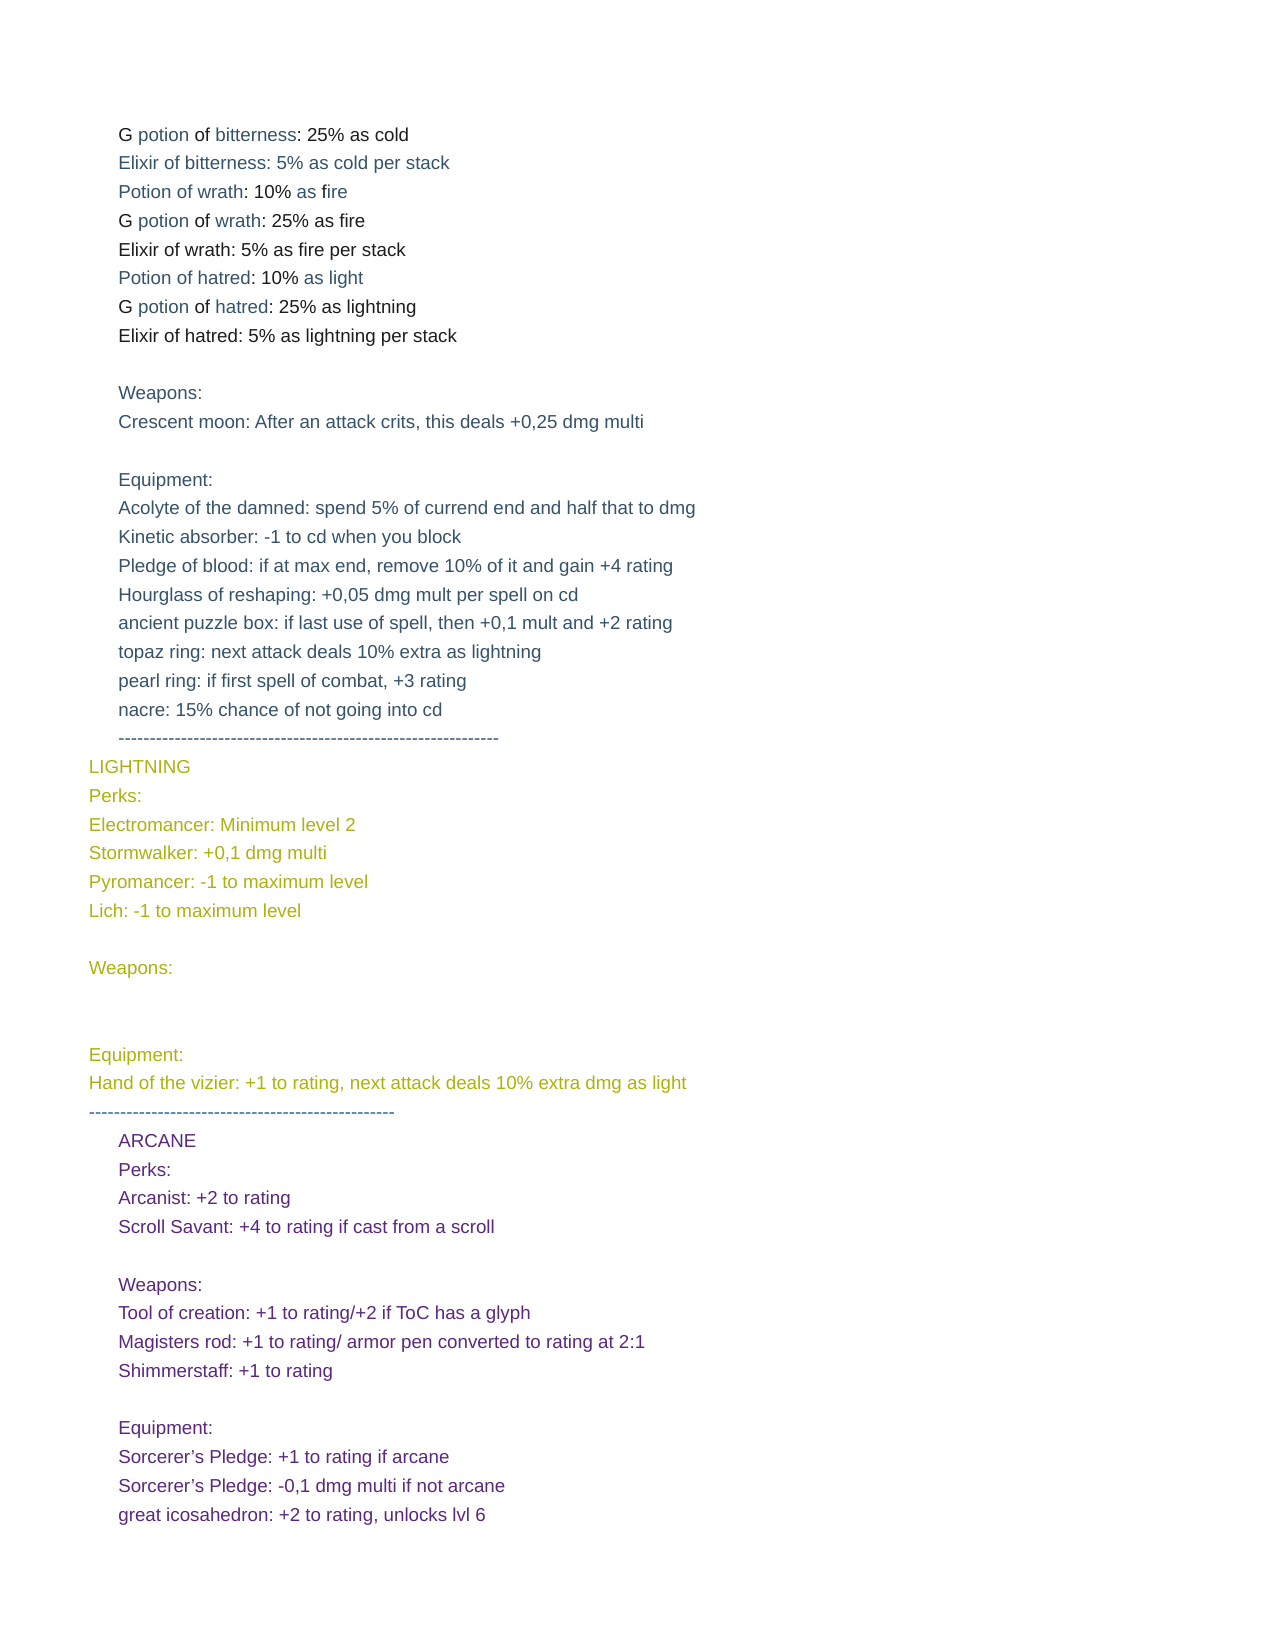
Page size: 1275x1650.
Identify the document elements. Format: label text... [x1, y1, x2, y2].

text Equipment: [89, 1038, 1157, 1067]
text nacre: 15% chance of not going into cd [118, 693, 1157, 722]
text ancient puzzle box: if last use of spell, then +0,1 mult and +2 rating [118, 607, 1157, 636]
text ------------------------------------------------------------- [118, 722, 1157, 751]
text Arcanist: +2 to rating [118, 1182, 1157, 1211]
text Weapons: [89, 952, 1157, 981]
text topaz ring: next attack deals 10% extra as lightning [118, 636, 1157, 664]
text Hourglass of reshaping: +0,05 dmg mult per spell on cd [118, 578, 1157, 607]
text Pyromancer: -1 to maximum level [89, 866, 1157, 894]
text G potion of wrath: 25% as fire [118, 204, 1157, 233]
text Magisters rod: +1 to rating/ armor pen converted to rating at 2:1 [118, 1326, 1157, 1354]
text Shimmerstaff: +1 to rating [118, 1354, 1157, 1383]
text Stormwalker: +0,1 dmg multi [89, 837, 1157, 866]
text Potion of wrath: 10% as fire [118, 176, 1157, 204]
text Equipment: [118, 1412, 1157, 1441]
text Perks: [89, 779, 1157, 808]
text Sorcerer’s Pledge: -0,1 dmg multi if not arcane [118, 1469, 1157, 1498]
text G potion of hatred: 25% as lightning [118, 291, 1157, 319]
text Weapons: [118, 377, 1157, 406]
text pearl ring: if first spell of combat, +3 rating [118, 664, 1157, 693]
text ------------------------------------------------- [89, 1096, 1157, 1124]
text Perks: [118, 1153, 1157, 1182]
text Weapons: [118, 1268, 1157, 1297]
text ARCANE [118, 1124, 1157, 1153]
text Kinetic absorber: -1 to cd when you block [118, 521, 1157, 549]
text Sorcerer’s Pledge: +1 to rating if arcane [118, 1441, 1157, 1469]
text Elixir of bitterness: 5% as cold per stack [118, 147, 1157, 176]
text Crescent moon: After an attack crits, this deals +0,25 dmg multi [118, 406, 1157, 434]
text great icosahedron: +2 to rating, unlocks lvl 6 [118, 1498, 1157, 1527]
text Pledge of blood: if at max end, remove 10% of it and gain +4 rating [118, 549, 1157, 578]
text Lich: -1 to maximum level [89, 894, 1157, 923]
text Tool of creation: +1 to rating/+2 if ToC has a glyph [118, 1297, 1157, 1326]
text Acolyte of the damned: spend 5% of currend end and half that to dmg [118, 492, 1157, 521]
text Potion of hatred: 10% as light [118, 262, 1157, 291]
text LIGHTNING [89, 751, 1157, 779]
text Equipment: [118, 463, 1157, 492]
text Electromancer: Minimum level 2 [89, 808, 1157, 837]
text Hand of the vizier: +1 to rating, next attack deals 10% extra dmg as light [89, 1067, 1157, 1096]
text Elixir of hatred: 5% as lightning per stack [118, 319, 1157, 348]
text G potion of bitterness: 25% as cold [118, 118, 1157, 147]
text Elixir of wrath: 5% as fire per stack [118, 233, 1157, 262]
text Scroll Savant: +4 to rating if cast from a scroll [118, 1211, 1157, 1239]
